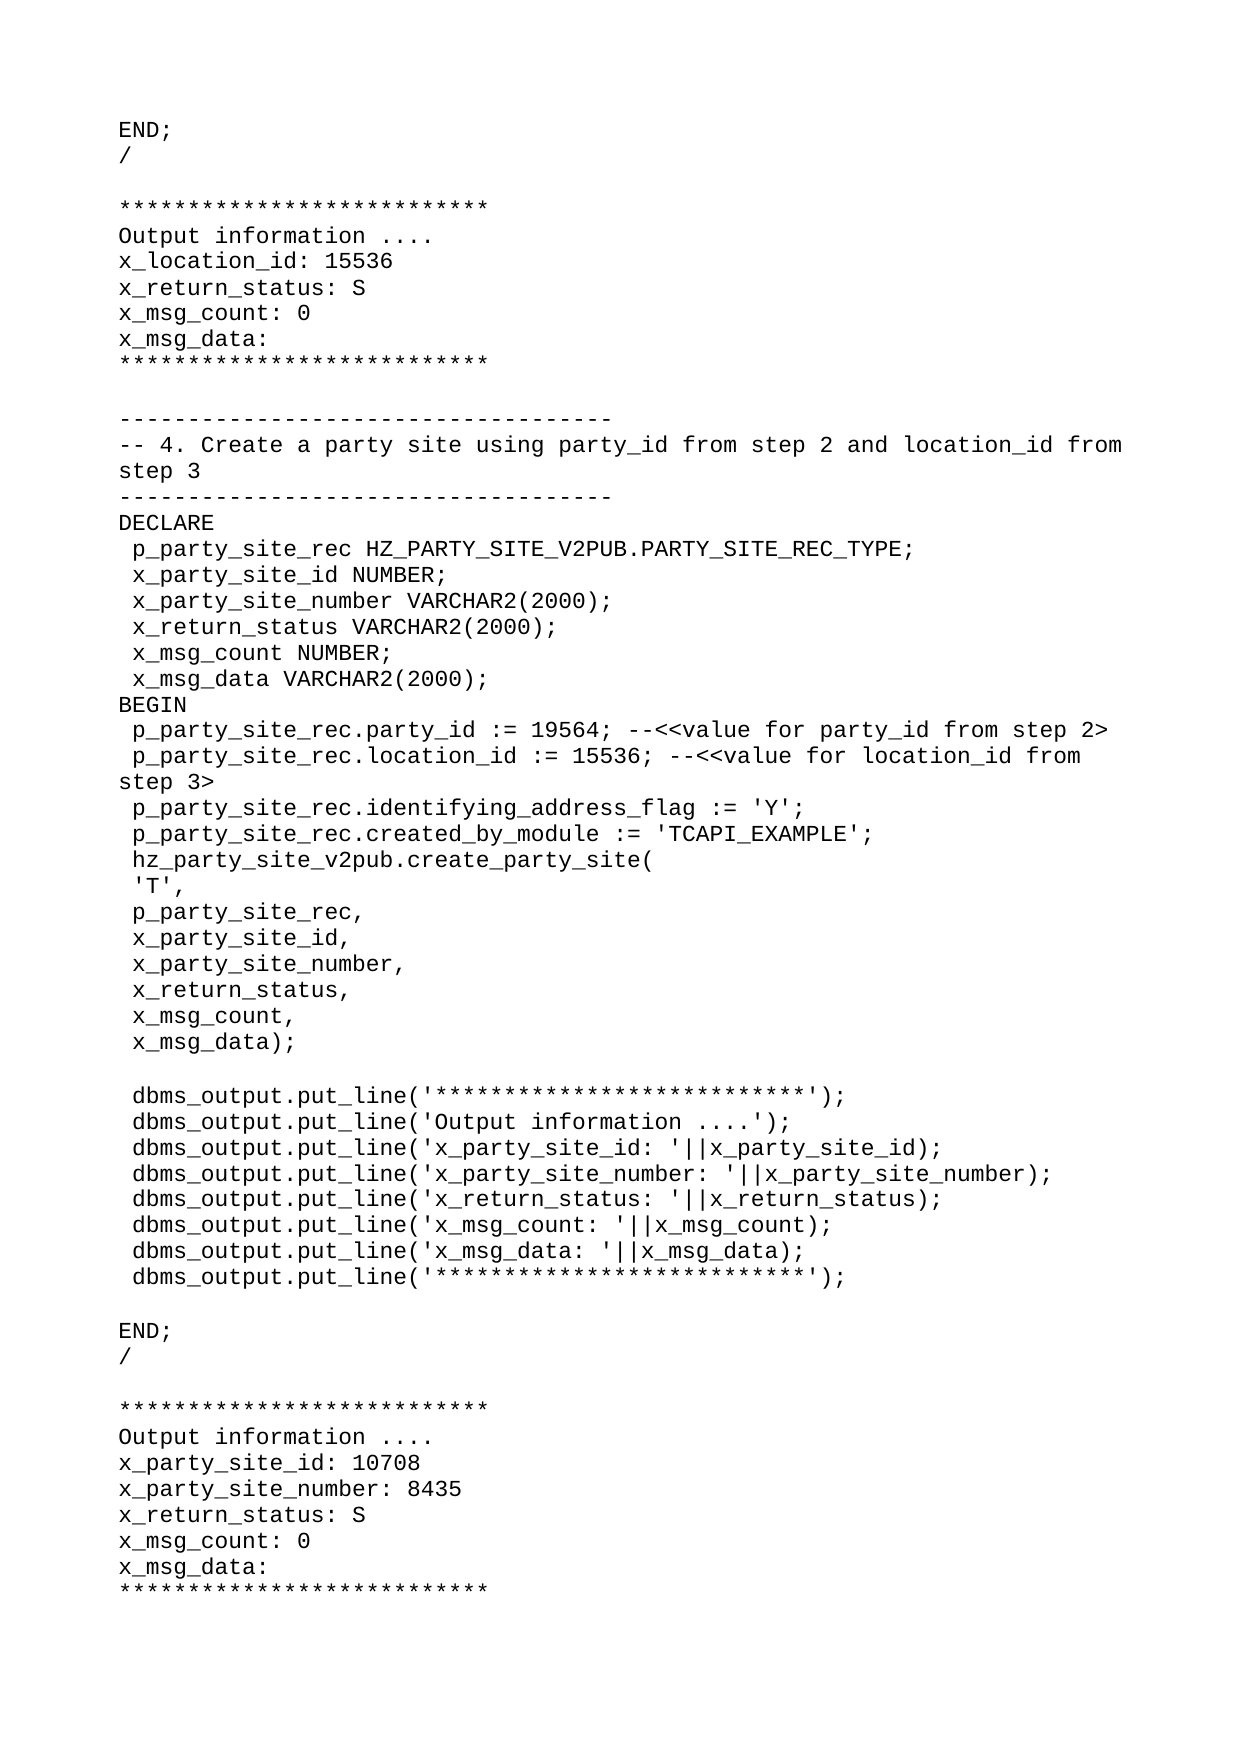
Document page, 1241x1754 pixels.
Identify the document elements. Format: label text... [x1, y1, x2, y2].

text -- 4. Create a party site using party_id from step 2 and location_id from step 3 [118, 433, 1122, 485]
text ------------------------------------ [118, 408, 1122, 433]
text *************************** [118, 1399, 1122, 1425]
text x_party_site_id: 10708 [118, 1451, 1122, 1477]
text Output information .... [118, 1425, 1122, 1451]
text x_party_site_number VARCHAR2(2000); [118, 589, 1122, 615]
text x_location_id: 15536 [118, 250, 1122, 276]
text p_party_site_rec.party_id := 19564; --<<value for party_id from step 2> [118, 719, 1122, 745]
text x_party_site_number: 8435 [118, 1477, 1122, 1503]
text dbms_output.put_line('x_party_site_id: '||x_party_site_id); [118, 1136, 1122, 1162]
text x_msg_count NUMBER; [118, 641, 1122, 667]
text 'T', [118, 874, 1122, 900]
text x_party_site_id NUMBER; [118, 563, 1122, 589]
text x_msg_data: [118, 328, 1122, 354]
text *************************** [118, 1581, 1122, 1607]
text x_return_status VARCHAR2(2000); [118, 615, 1122, 641]
text x_msg_data VARCHAR2(2000); [118, 667, 1122, 693]
text ------------------------------------ [118, 485, 1122, 511]
text DECLARE [118, 511, 1122, 537]
text x_msg_data: [118, 1555, 1122, 1581]
text x_party_site_number, [118, 952, 1122, 978]
text p_party_site_rec.created_by_module := 'TCAPI_EXAMPLE'; [118, 823, 1122, 848]
text Output information .... [118, 224, 1122, 250]
text hz_party_site_v2pub.create_party_site( [118, 848, 1122, 874]
text x_msg_count, [118, 1004, 1122, 1030]
text dbms_output.put_line('***************************'); [118, 1266, 1122, 1292]
text x_msg_count: 0 [118, 1529, 1122, 1555]
text x_return_status: S [118, 1503, 1122, 1529]
text *************************** [118, 354, 1122, 379]
text x_party_site_id, [118, 926, 1122, 952]
text / [118, 1346, 1122, 1371]
text x_msg_count: 0 [118, 302, 1122, 328]
text dbms_output.put_line('x_msg_count: '||x_msg_count); [118, 1214, 1122, 1240]
text dbms_output.put_line('x_return_status: '||x_return_status); [118, 1188, 1122, 1214]
text p_party_site_rec.identifying_address_flag := 'Y'; [118, 797, 1122, 823]
text dbms_output.put_line('x_msg_data: '||x_msg_data); [118, 1240, 1122, 1266]
text x_msg_data); [118, 1030, 1122, 1056]
text dbms_output.put_line('***************************'); [118, 1084, 1122, 1110]
text x_return_status: S [118, 276, 1122, 302]
text p_party_site_rec, [118, 900, 1122, 926]
text / [118, 144, 1122, 170]
text BEGIN [118, 693, 1122, 719]
text x_return_status, [118, 978, 1122, 1004]
text dbms_output.put_line('x_party_site_number: '||x_party_site_number); [118, 1162, 1122, 1188]
text p_party_site_rec HZ_PARTY_SITE_V2PUB.PARTY_SITE_REC_TYPE; [118, 537, 1122, 563]
text dbms_output.put_line('Output information ....'); [118, 1110, 1122, 1136]
text p_party_site_rec.location_id := 15536; --<<value for location_id from step 3> [118, 745, 1122, 797]
text *************************** [118, 198, 1122, 224]
text END; [118, 118, 1122, 144]
text END; [118, 1319, 1122, 1346]
